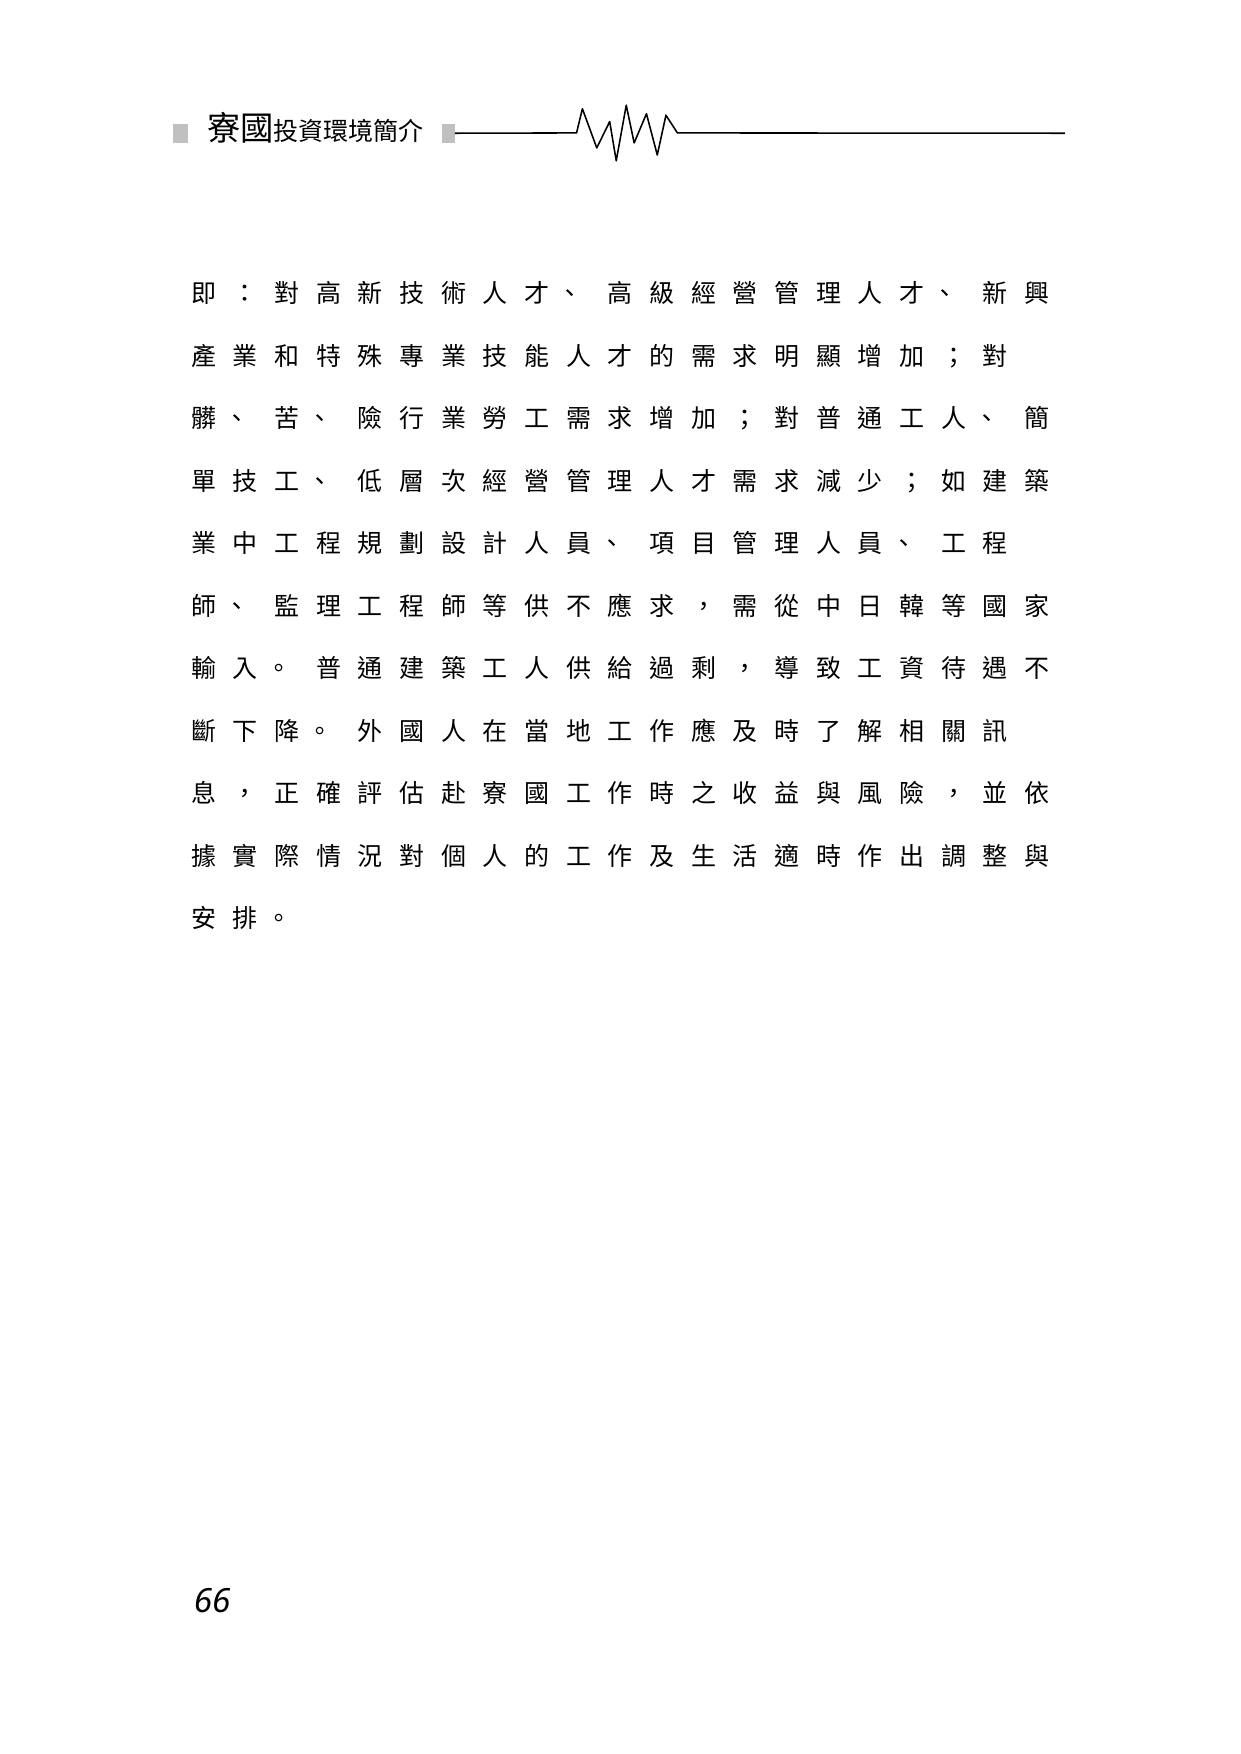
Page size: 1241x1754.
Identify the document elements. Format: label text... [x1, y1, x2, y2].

text 即：對高新技術人才、高級經營管理人才、新興產業和特殊專業技能人才的需求明顯增加；對髒、苦、險行業勞工需求增加；對普通工人、簡單技工、低層次經營管理人才需求減少；如建築業中工程規劃設計人員、項目管理人員、工程師、監理工程師等供不應求，需從中日韓等國家輸入。普通建築工人供給過剩，導致工資待遇不斷下降。外國人在當地工作應及時了解相關訊息，正確評估赴寮國工作時之收益與風險，並依據實際情況對個人的工作及生活適時作出調整與安排。 [183, 250, 1058, 938]
